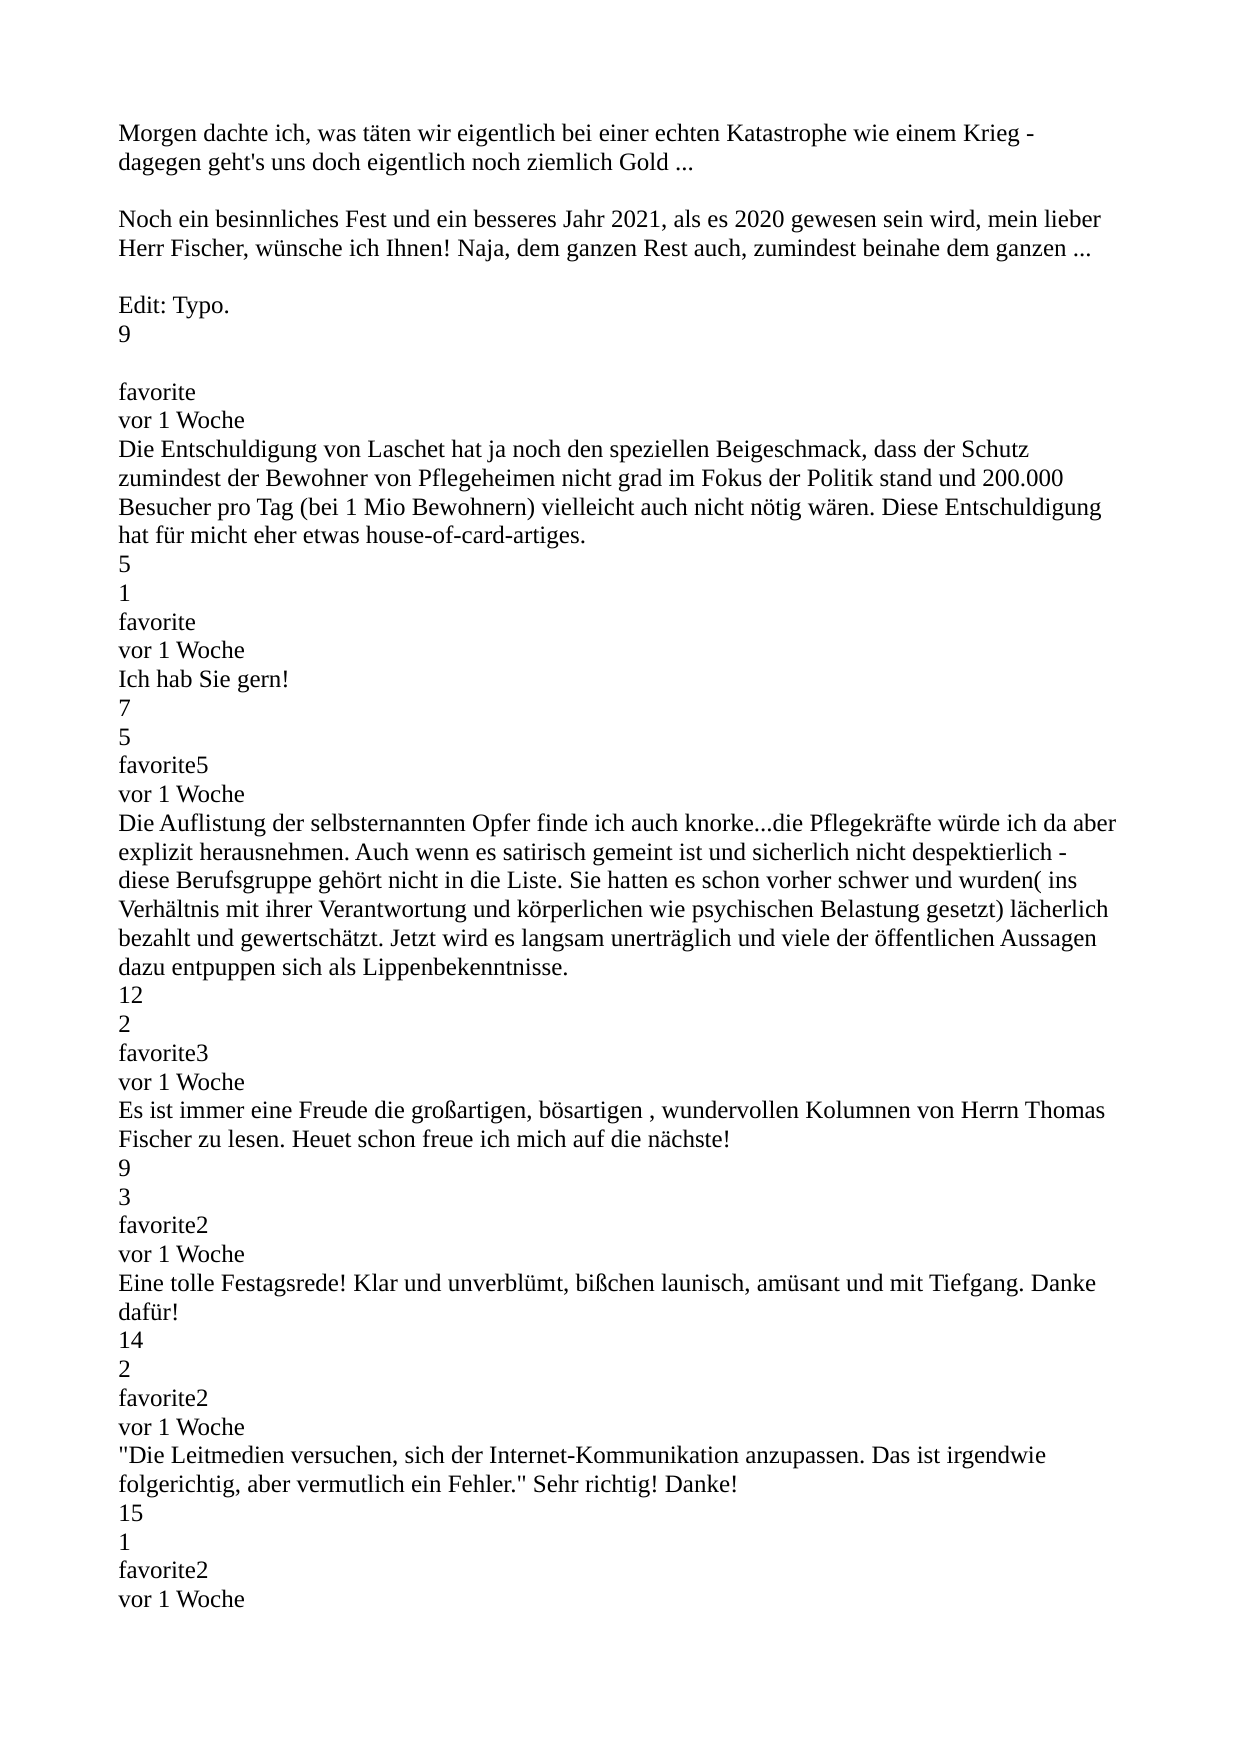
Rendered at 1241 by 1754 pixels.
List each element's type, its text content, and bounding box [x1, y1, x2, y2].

text Ich hab Sie gern! [118, 664, 1122, 693]
text 15 [118, 1498, 1122, 1527]
text favorite2 [118, 1383, 1122, 1412]
text vor 1 Woche [118, 1067, 1122, 1096]
text Eine tolle Festagsrede! Klar und unverblümt, bißchen launisch, amüsant und mit Tiefgang. Danke dafür! [118, 1268, 1122, 1326]
text Morgen dachte ich, was täten wir eigentlich bei einer echten Katastrophe wie einem Krieg - dagegen geht's uns doch eigentlich noch ziemlich Gold ... [118, 118, 1122, 176]
text vor 1 Woche [118, 1412, 1122, 1441]
text "Die Leitmedien versuchen, sich der Internet-Kommunikation anzupassen. Das ist irgendwie folgerichtig, aber vermutlich ein Fehler." Sehr richtig! Danke! [118, 1441, 1122, 1498]
text 7 [118, 693, 1122, 722]
text 12 [118, 981, 1122, 1009]
text favorite3 [118, 1038, 1122, 1067]
text vor 1 Woche [118, 1239, 1122, 1268]
text favorite [118, 607, 1122, 636]
text Es ist immer eine Freude die großartigen, bösartigen , wundervollen Kolumnen von Herrn Thomas Fischer zu lesen. Heuet schon freue ich mich auf die nächste! [118, 1096, 1122, 1153]
text 1 [118, 578, 1122, 607]
text favorite [118, 377, 1122, 406]
text 5 [118, 549, 1122, 578]
text favorite2 [118, 1556, 1122, 1584]
text 9 [118, 1153, 1122, 1182]
text 9 [118, 319, 1122, 348]
text Noch ein besinnliches Fest und ein besseres Jahr 2021, als es 2020 gewesen sein wird, mein lieber Herr Fischer, wünsche ich Ihnen! Naja, dem ganzen Rest auch, zumindest beinahe dem ganzen ... [118, 204, 1122, 262]
text Edit: Typo. [118, 291, 1122, 319]
text 3 [118, 1182, 1122, 1211]
text vor 1 Woche [118, 406, 1122, 434]
text vor 1 Woche [118, 636, 1122, 664]
text vor 1 Woche [118, 779, 1122, 808]
text 1 [118, 1527, 1122, 1556]
text 14 [118, 1326, 1122, 1354]
text 2 [118, 1009, 1122, 1038]
text favorite5 [118, 751, 1122, 779]
text 5 [118, 722, 1122, 751]
text 2 [118, 1354, 1122, 1383]
text Die Auflistung der selbsternannten Opfer finde ich auch knorke...die Pflegekräfte würde ich da aber explizit herausnehmen. Auch wenn es satirisch gemeint ist und sicherlich nicht despektierlich - diese Berufsgruppe gehört nicht in die Liste. Sie hatten es schon vorher schwer und wurden( ins Verhältnis mit ihrer Verantwortung und körperlichen wie psychischen Belastung gesetzt) lächerlich bezahlt und gewertschätzt. Jetzt wird es langsam unerträglich und viele der öffentlichen Aussagen dazu entpuppen sich als Lippenbekenntnisse. [118, 808, 1122, 981]
text Die Entschuldigung von Laschet hat ja noch den speziellen Beigeschmack, dass der Schutz zumindest der Bewohner von Pflegeheimen nicht grad im Fokus der Politik stand und 200.000 Besucher pro Tag (bei 1 Mio Bewohnern) vielleicht auch nicht nötig wären. Diese Entschuldigung hat für micht eher etwas house-of-card-artiges. [118, 434, 1122, 549]
text vor 1 Woche [118, 1584, 1122, 1613]
text favorite2 [118, 1211, 1122, 1239]
